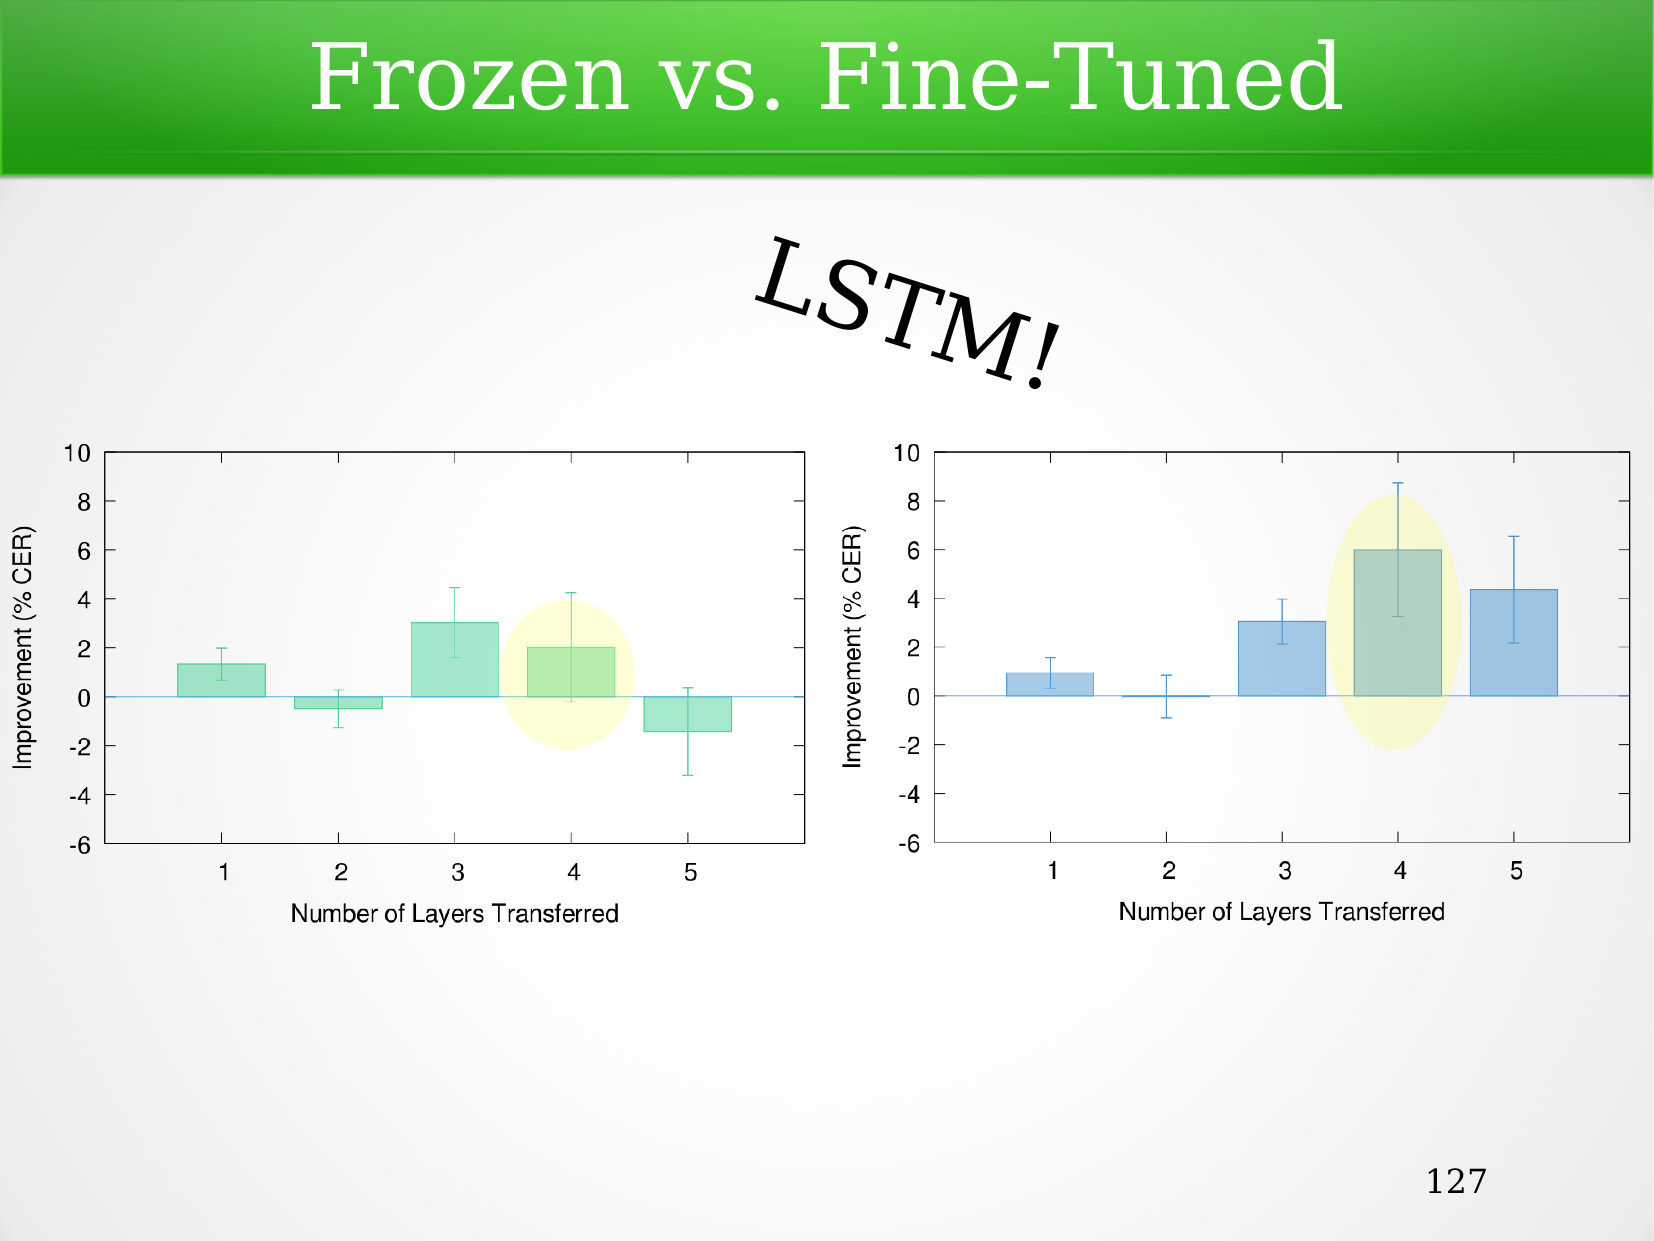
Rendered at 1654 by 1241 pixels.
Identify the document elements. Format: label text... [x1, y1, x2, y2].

title Frozen vs. Fine-Tuned [82, 11, 1571, 154]
text_box LSTM! [728, 217, 1061, 415]
text_box [499, 599, 635, 751]
picture [0, 0, 1654, 1241]
text_box [1326, 494, 1462, 751]
